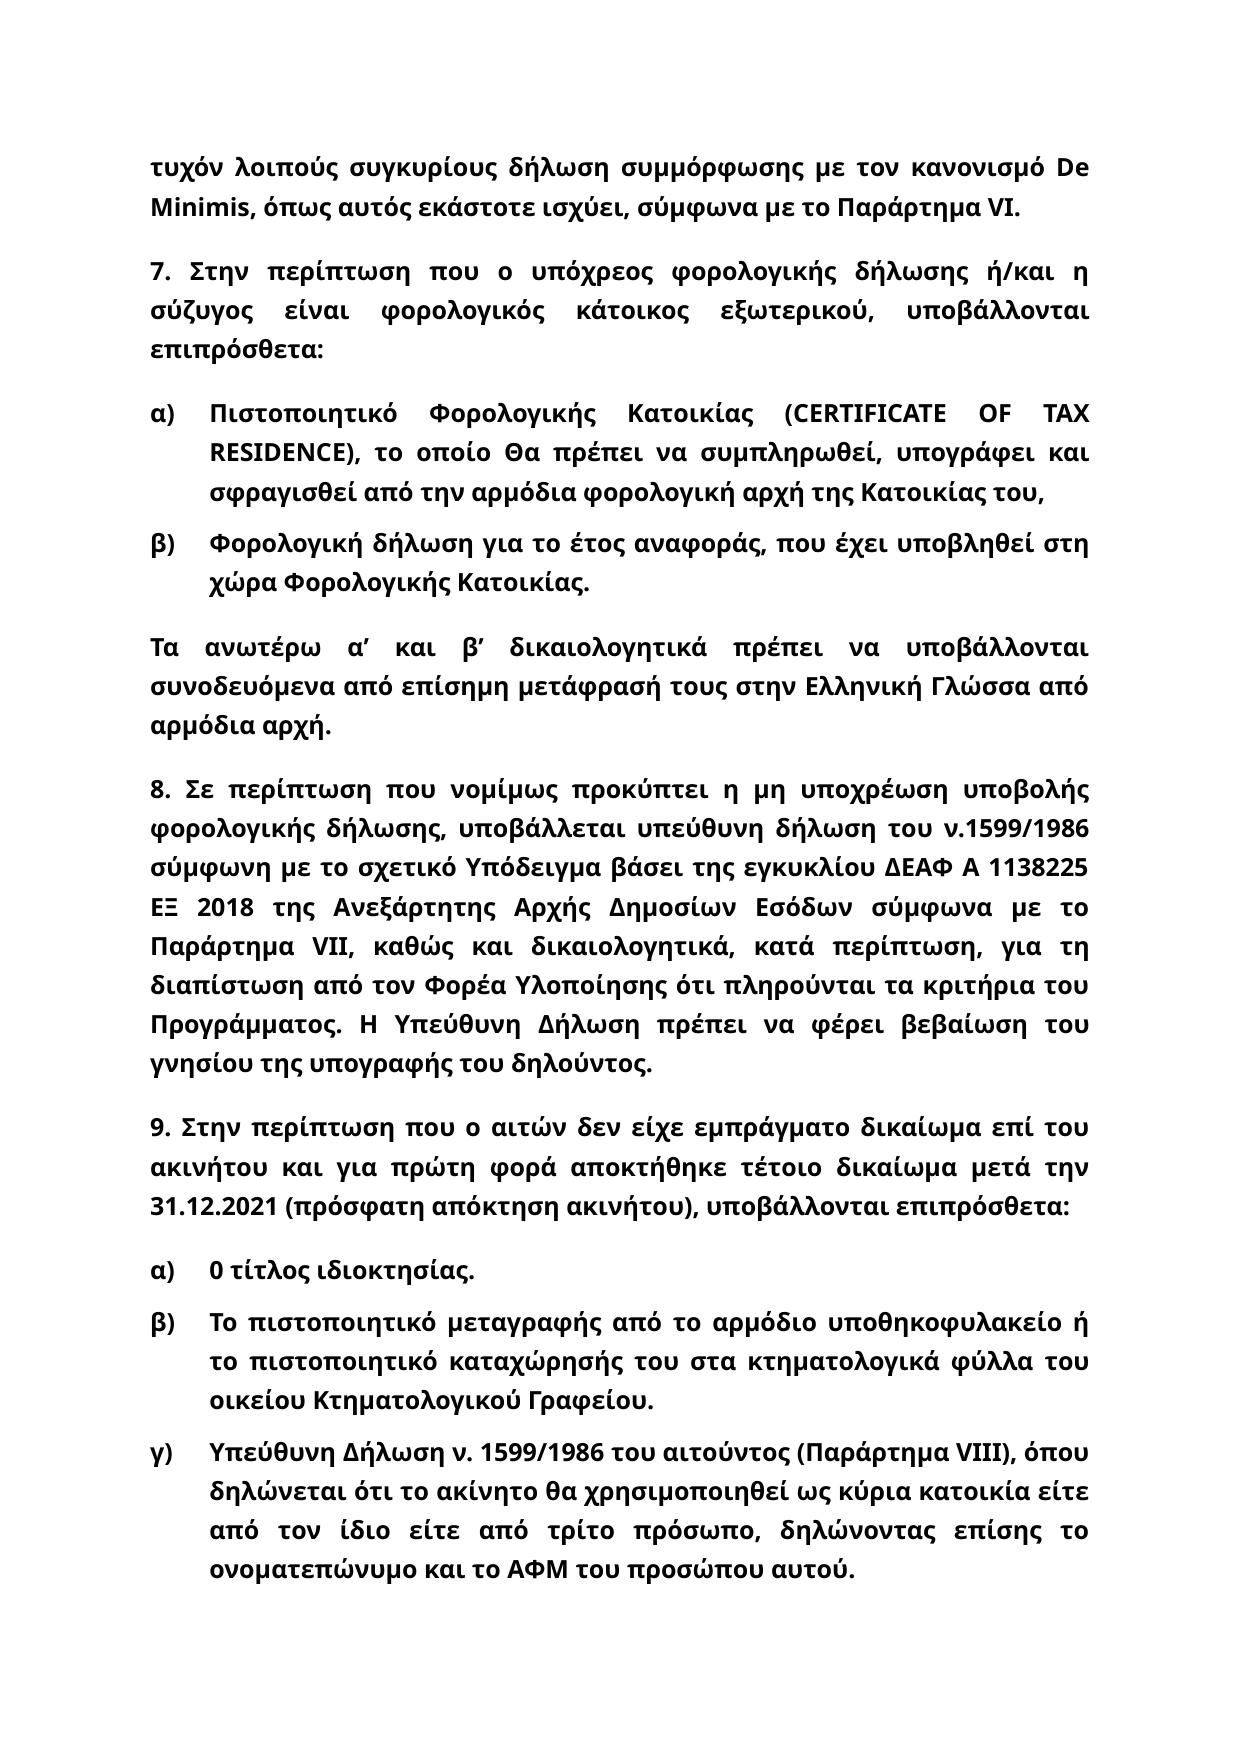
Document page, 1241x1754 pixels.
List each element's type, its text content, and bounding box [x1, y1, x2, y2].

list α) Πιστοποιητικό Φορολογικής Κατοικίας (CERTIFICATE OF TAX RESIDENCE), το οποίο Θα πρέπει να συμπληρωθεί, υπογράφει και σφραγισθεί από την αρμόδια φορολογική αρχή της Κατοικίας του, [150, 396, 1090, 508]
text 8. Σε περίπτωση που νομίμως προκύπτει η μη υποχρέωση υποβολής φορολογικής δήλωσης, υποβάλλεται υπεύθυνη δήλωση του ν.1599/1986 σύμφωνη με το σχετικό Υπόδειγμα βάσει της εγκυκλίου ΔΕΑΦ Α 1138225 ΕΞ 2018 της Ανεξάρτητης Αρχής Δημοσίων Εσόδων σύμφωνα με το Παράρτημα VII, καθώς και δικαιολογητικά, κατά περίπτωση, για τη διαπίστωση από τον Φορέα Υλοποίησης ότι πληρούνται τα κριτήρια του Προγράμματος. Η Υπεύθυνη Δήλωση πρέπει να φέρει βεβαίωση του γνησίου της υπογραφής του δηλούντος. [150, 772, 1090, 1080]
list α) 0 τίτλος ιδιοκτησίας. [150, 1252, 1090, 1287]
list β) Φορολογική δήλωση για το έτος αναφοράς, που έχει υποβληθεί στη χώρα Φορολογικής Κατοικίας. [150, 526, 1090, 599]
text 9. Στην περίπτωση που ο αιτών δεν είχε εμπράγματο δικαίωμα επί του ακινήτου και για πρώτη φορά αποκτήθηκε τέτοιο δικαίωμα μετά την 31.12.2021 (πρόσφατη απόκτηση ακινήτου), υποβάλλονται επιπρόσθετα: [150, 1110, 1090, 1222]
list β) Το πιστοποιητικό μεταγραφής από το αρμόδιο υποθηκοφυλακείο ή το πιστοποιητικό καταχώρησής του στα κτηματολογικά φύλλα του οικείου Κτηματολογικού Γραφείου. [150, 1304, 1090, 1417]
list γ) Υπεύθυνη Δήλωση ν. 1599/1986 του αιτούντος (Παράρτημα VIII), όπου δηλώνεται ότι το ακίνητο θα χρησιμοποιηθεί ως κύρια κατοικία είτε από τον ίδιο είτε από τρίτο πρόσωπο, δηλώνοντας επίσης το ονοματεπώνυμο και το ΑΦΜ του προσώπου αυτού. [150, 1434, 1090, 1586]
text 7. Στην περίπτωση που ο υπόχρεος φορολογικής δήλωσης ή/και η σύζυγος είναι φορολογικός κάτοικος εξωτερικού, υποβάλλονται επιπρόσθετα: [150, 253, 1090, 366]
text Τα ανωτέρω α’ και β’ δικαιολογητικά πρέπει να υποβάλλονται συνοδευόμενα από επίσημη μετάφρασή τους στην Ελληνική Γλώσσα από αρμόδια αρχή. [150, 629, 1090, 742]
text τυχόν λοιπούς συγκυρίους δήλωση συμμόρφωσης με τον κανονισμό De Minimis, όπως αυτός εκάστοτε ισχύει, σύμφωνα με το Παράρτημα VI. [150, 150, 1090, 223]
